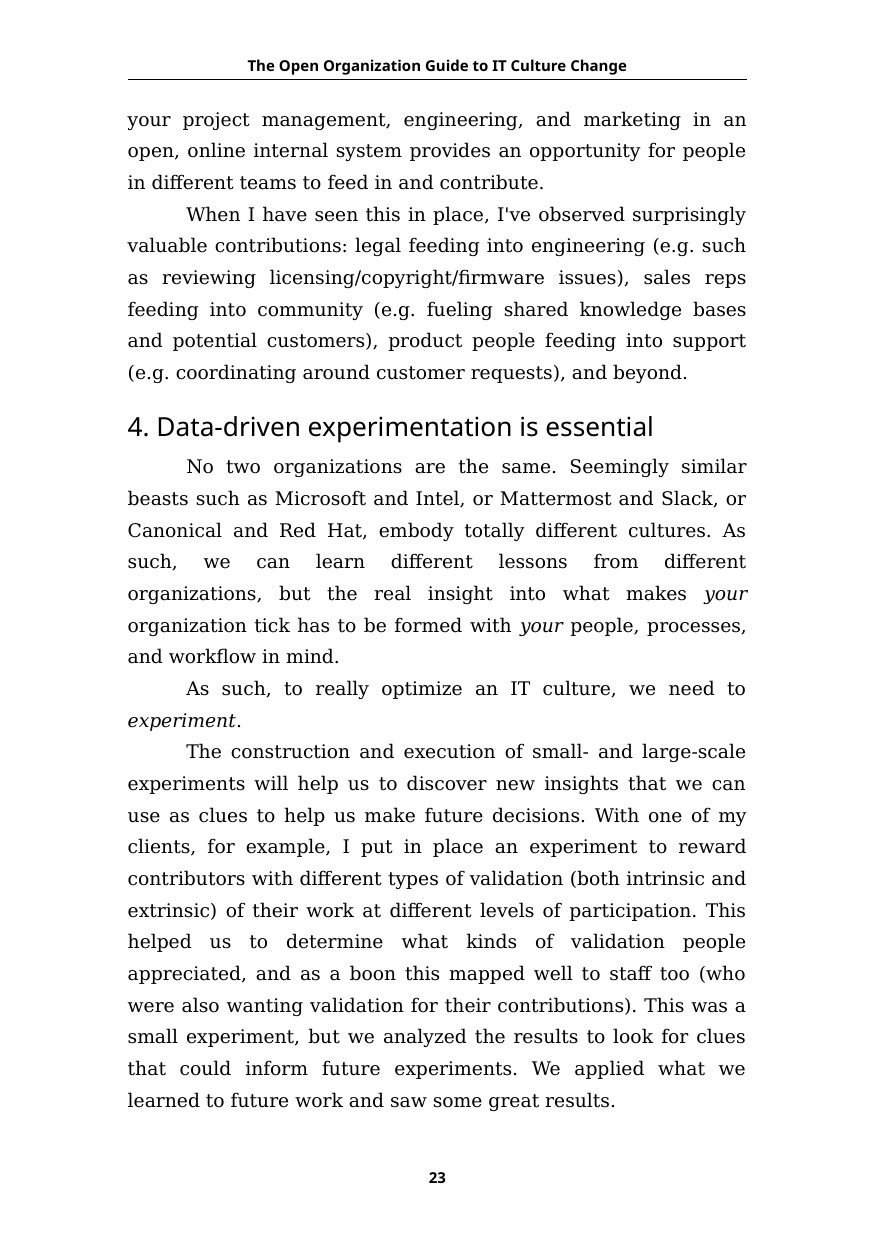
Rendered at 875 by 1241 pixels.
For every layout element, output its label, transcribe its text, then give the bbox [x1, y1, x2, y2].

subtitle 4. Data-driven experimentation is essential [127, 408, 747, 444]
text As such, to really optimize an IT culture, we need to experiment. [127, 678, 747, 732]
text No two organizations are the same. Seemingly similar beasts such as Microsoft and Intel, or Mattermost and Slack, or Canonical and Red Hat, embody totally different cultures. As such, we can learn different lessons from different organizations, but the real insight into what makes your organization tick has to be formed with your people, processes, and workflow in mind. [127, 457, 747, 668]
text your project management, engineering, and marketing in an open, online internal system provides an opportunity for people in different teams to feed in and contribute. [127, 109, 747, 194]
text When I have seen this in place, I've observed surprisingly valuable contributions: legal feeding into engineering (e.g. such as reviewing licensing/copyright/firmware issues), sales reps feeding into community (e.g. fueling shared knowledge bases and potential customers), product people feeding into support (e.g. coordinating around customer requests), and beyond. [127, 204, 747, 384]
text The construction and execution of small- and large-scale experiments will help us to discover new insights that we can use as clues to help us make future decisions. With one of my clients, for example, I put in place an experiment to reward contributors with different types of validation (both intrinsic and extrinsic) of their work at different levels of participation. This helped us to determine what kinds of validation people appreciated, and as a boon this mapped well to staff too (who were also wanting validation for their contributions). This was a small experiment, but we analyzed the results to look for clues that could inform future experiments. We applied what we learned to future work and saw some great results. [127, 742, 747, 1112]
